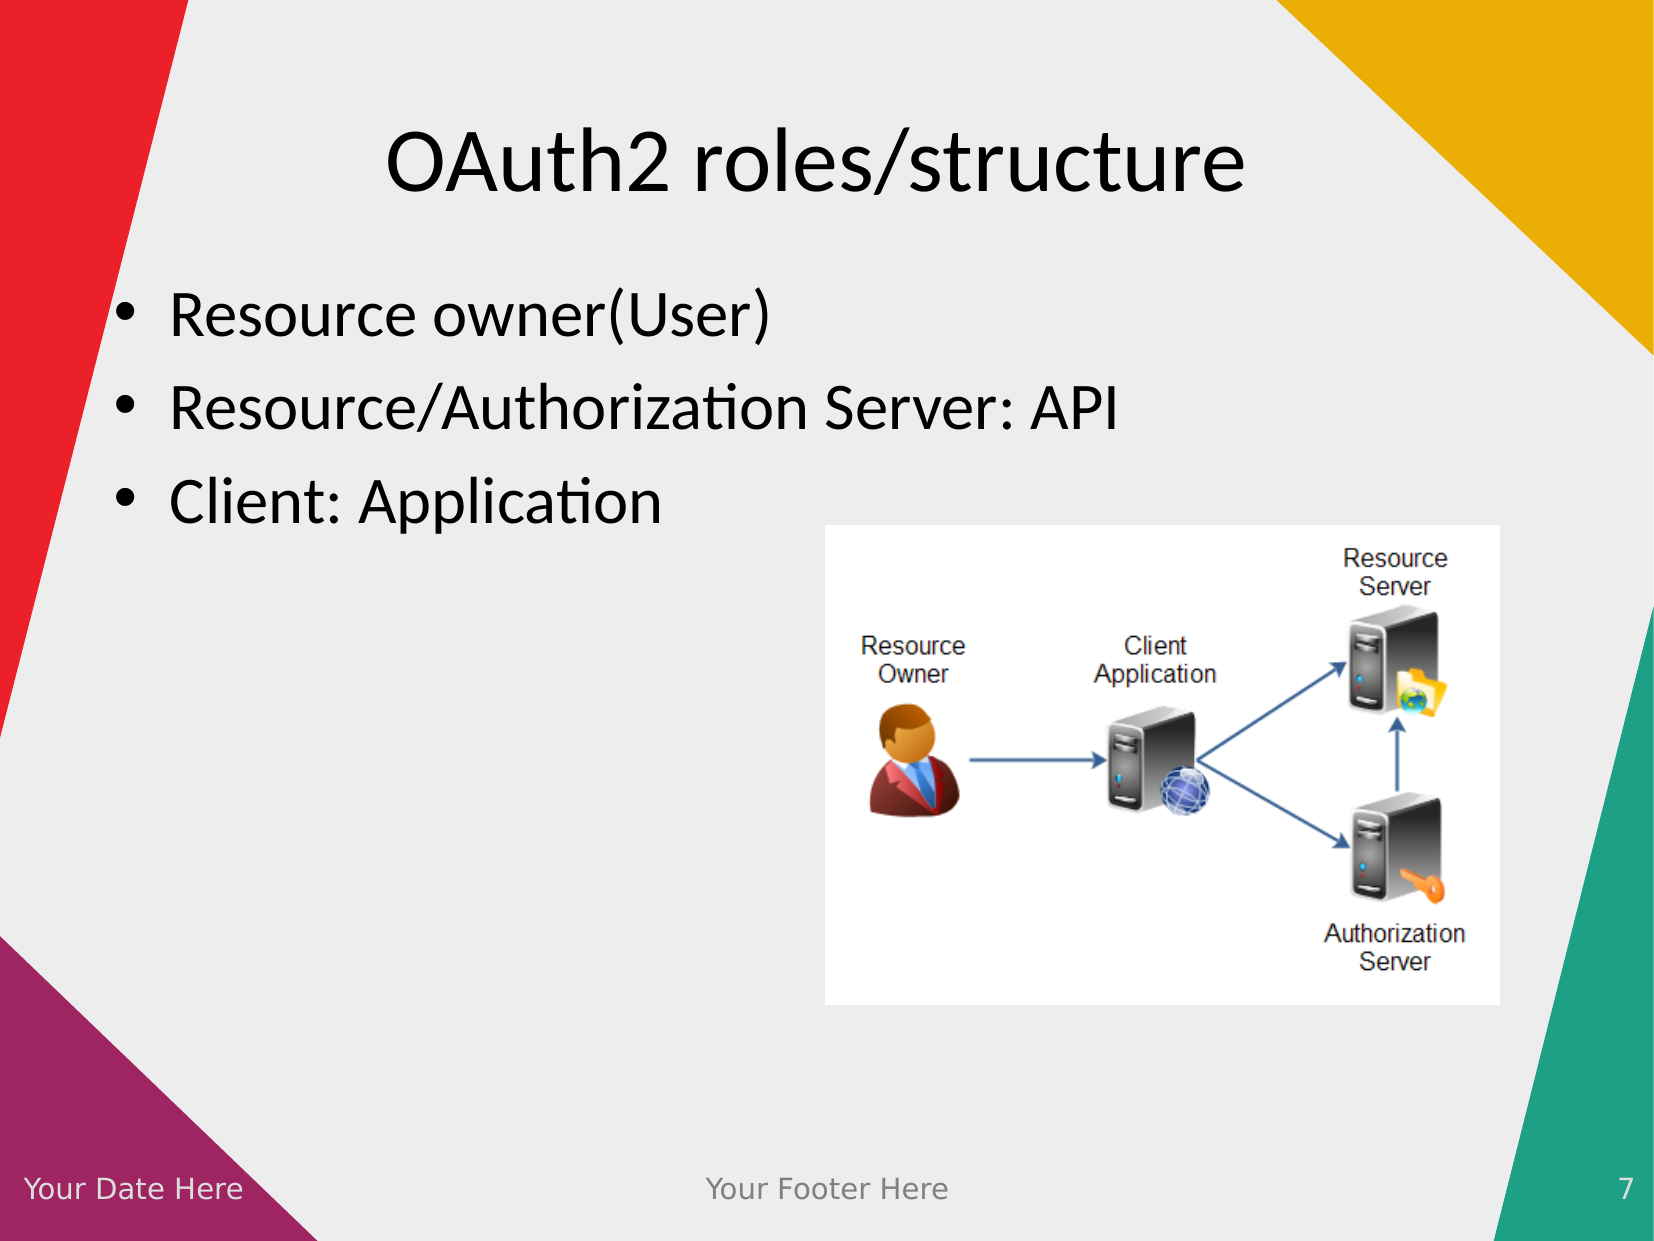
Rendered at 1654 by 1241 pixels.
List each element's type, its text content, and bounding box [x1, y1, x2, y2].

title OAuth2 roles/structure [142, 61, 1493, 249]
list Resource owner(User) Resource/Authorization Server: API Client: Application [98, 262, 1449, 1005]
picture [1449, 525, 1500, 1005]
